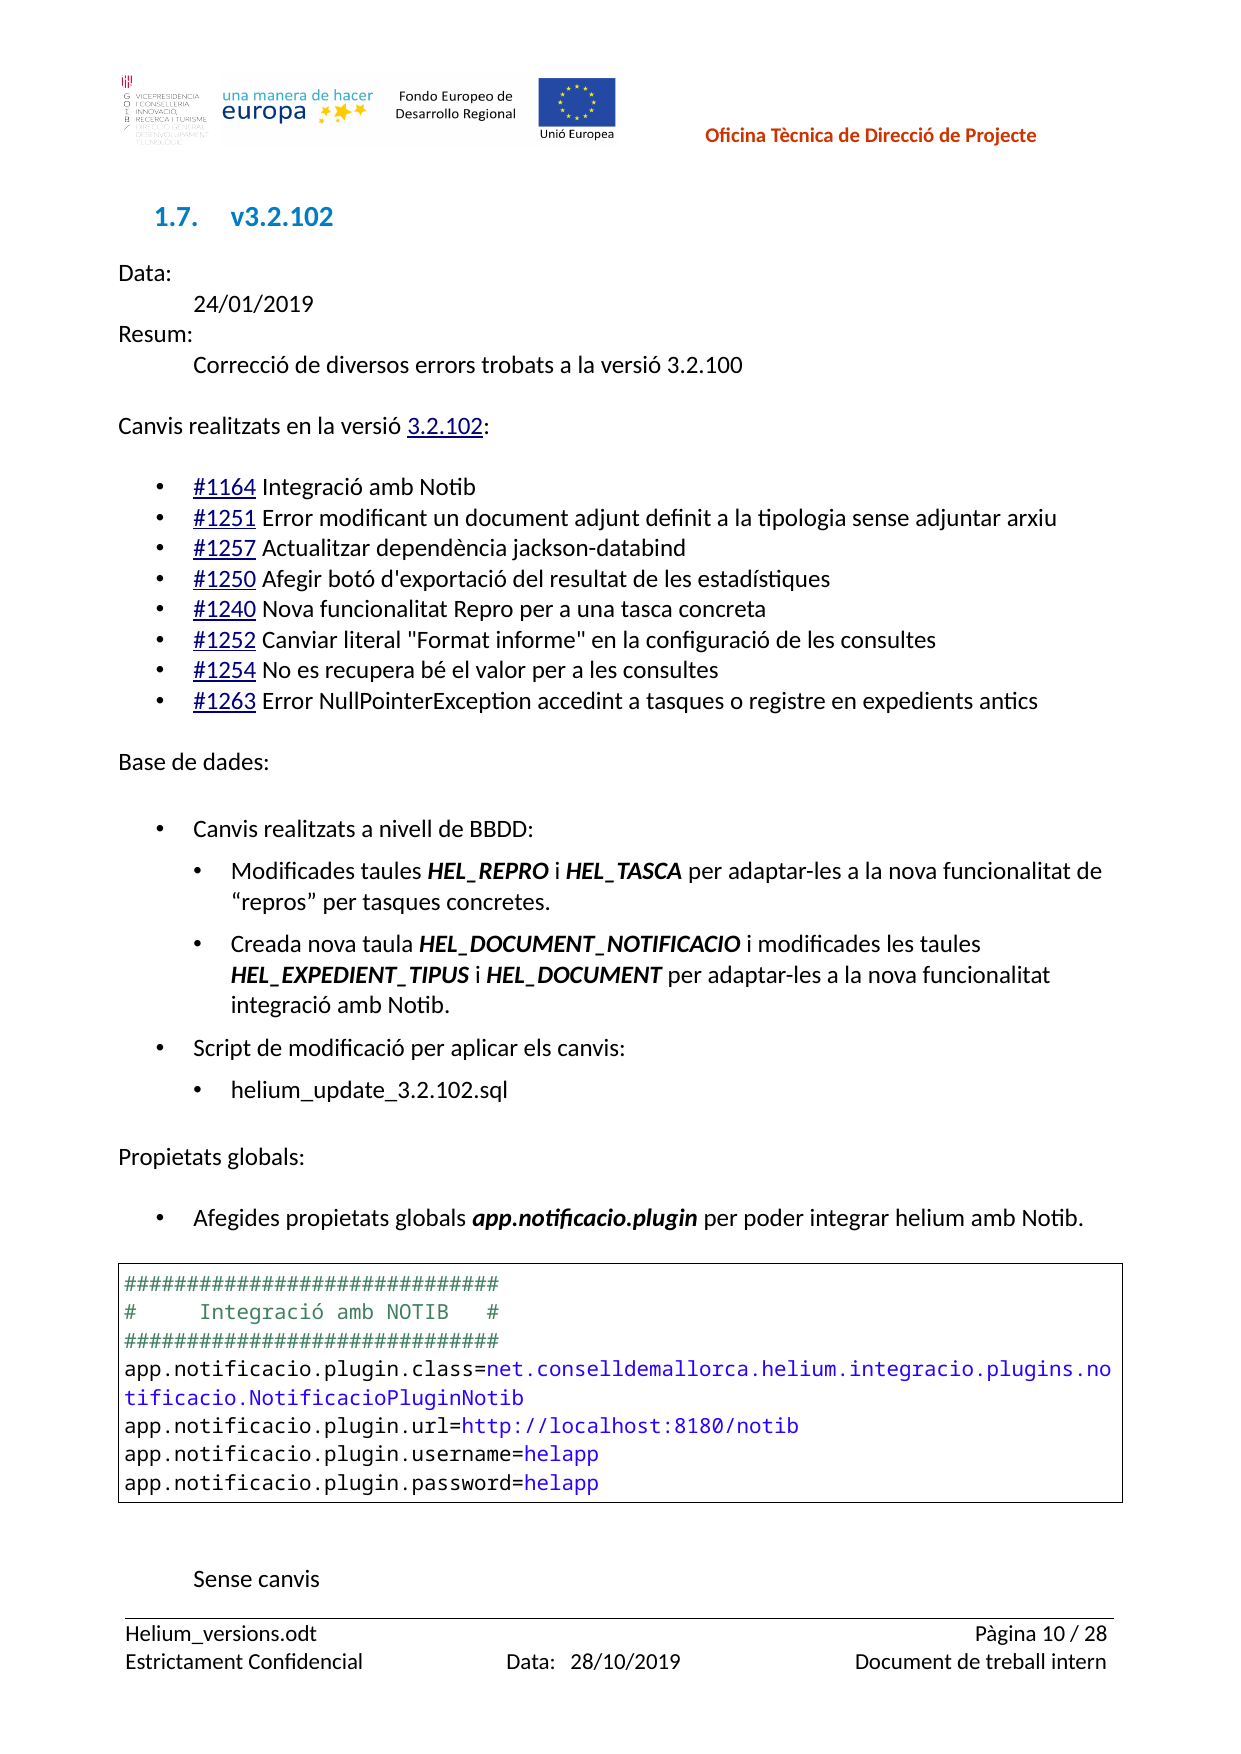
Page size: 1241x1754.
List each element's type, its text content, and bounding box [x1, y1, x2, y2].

list #1254 No es recupera bé el valor per a les consultes [156, 654, 1122, 685]
list #1252 Canviar literal "Format informe" en la configuració de les consultes [156, 624, 1122, 654]
list Canvis realitzats a nivell de BBDD: [156, 813, 1122, 843]
list Modificades taules HEL_REPRO i HEL_TASCA per adaptar-les a la nova funcionalitat de “repros” per tasques concretes. [193, 855, 1122, 916]
list #1263 Error NullPointerException accedint a tasques o registre en expedients antics [156, 685, 1122, 715]
text Canvis realitzats en la versió 3.2.102: [118, 410, 1122, 441]
list helium_update_3.2.102.sql [193, 1074, 1122, 1104]
list Script de modificació per aplicar els canvis: [156, 1032, 1122, 1062]
picture [219, 73, 621, 147]
picture [118, 73, 213, 147]
list #1164 Integració amb Notib [156, 471, 1122, 502]
table_header ############################## # Integració amb NOTIB # ############################## app.notificacio.plugin.class=net.conselldemallorca.helium.integracio.plugins.notificacio.NotificacioPluginNotib app.notificacio.plugin.url=http://localhost:8180/notib app.notificacio.plugin.username=helapp app.notificacio.plugin.password=helapp [119, 1264, 1122, 1502]
text Propietats globals: [118, 1141, 1122, 1172]
text 24/01/2019 [118, 288, 1122, 319]
text Correcció de diversos errors trobats a la versió 3.2.100 [118, 349, 1122, 380]
text Base de dades: [118, 746, 1122, 776]
text Resum: [118, 319, 1122, 349]
list Afegides propietats globals app.notificacio.plugin per poder integrar helium amb Notib. [156, 1202, 1122, 1233]
subtitle v3.2.102 [153, 198, 1122, 234]
list #1257 Actualitzar dependència jackson-databind [156, 532, 1122, 563]
list Creada nova taula HEL_DOCUMENT_NOTIFICACIO i modificades les taules HEL_EXPEDIENT_TIPUS i HEL_DOCUMENT per adaptar-les a la nova funcionalitat integració amb Notib. [193, 928, 1122, 1020]
list #1240 Nova funcionalitat Repro per a una tasca concreta [156, 593, 1122, 624]
text Data: [118, 258, 1122, 288]
text Sense canvis [118, 1563, 1122, 1594]
list #1251 Error modificant un document adjunt definit a la tipologia sense adjuntar arxiu [156, 502, 1122, 532]
list #1250 Afegir botó d'exportació del resultat de les estadístiques [156, 563, 1122, 593]
